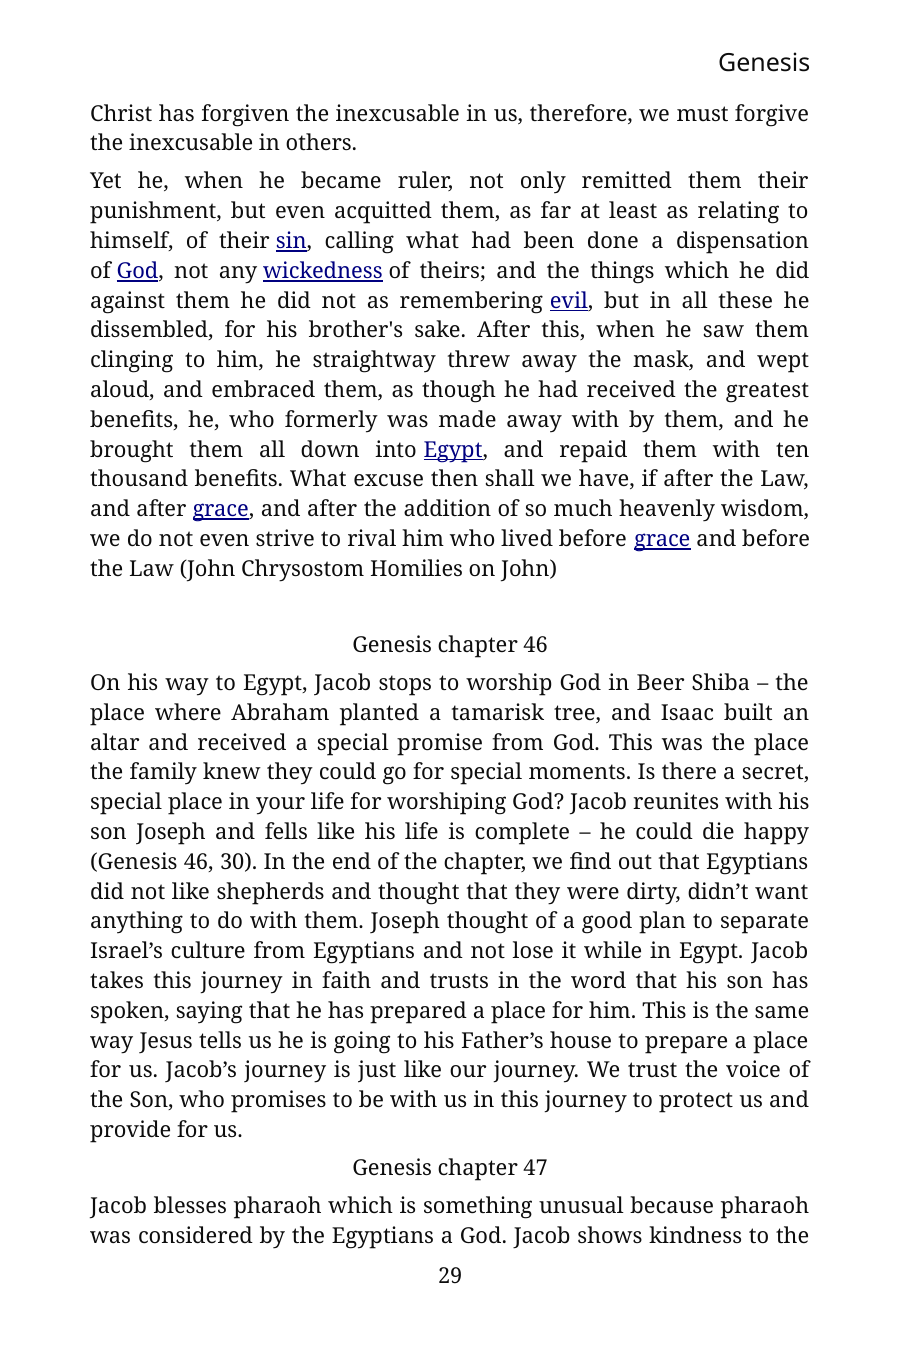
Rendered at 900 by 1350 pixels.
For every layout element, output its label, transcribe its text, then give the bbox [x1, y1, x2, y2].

text Yet he, when he became ruler, not only remitted them their punishment, but even acquitted them, as far at least as relating to himself, of their sin, calling what had been done a dispensation of God, not any wickedness of theirs; and the things which he did against them he did not as remembering evil, but in all these he dissembled, for his brother's sake. After this, when he saw them clinging to him, he straightway threw away the mask, and wept aloud, and embraced them, as though he had received the greatest benefits, he, who formerly was made away with by them, and he brought them all down into Egypt, and repaid them with ten thousand benefits. What excuse then shall we have, if after the Law, and after grace, and after the addition of so much heavenly wisdom, we do not even strive to rival him who lived before grace and before the Law (John Chrysostom Homilies on John) [90, 165, 810, 582]
text Jacob blesses pharaoh which is something unusual because pharaoh was considered by the Egyptians a God. Jacob shows kindness to the [90, 1190, 810, 1250]
text Christ has forgiven the inexcusable in us, therefore, we must forgive the inexcusable in others. [90, 97, 810, 157]
text Genesis chapter 47 [90, 1152, 810, 1182]
text Genesis chapter 46 [90, 629, 810, 659]
text On his way to Egypt, Jacob stops to worship God in Beer Shiba – the place where Abraham planted a tamarisk tree, and Isaac built an altar and received a special promise from God. This was the place the family knew they could go for special moments. Is there a secret, special place in your life for worshiping God? Jacob reunites with his son Joseph and fells like his life is complete – he could die happy (Genesis 46, 30). In the end of the chapter, we find out that Egyptians did not like shepherds and thought that they were dirty, didn’t want anything to do with them. Joseph thought of a good plan to separate Israel’s culture from Egyptians and not lose it while in Egypt. Jacob takes this journey in faith and trusts in the word that his son has spoken, saying that he has prepared a place for him. This is the same way Jesus tells us he is going to his Father’s house to prepare a place for us. Jacob’s journey is just like our journey. We trust the voice of the Son, who promises to be with us in this journey to protect us and provide for us. [90, 667, 810, 1144]
